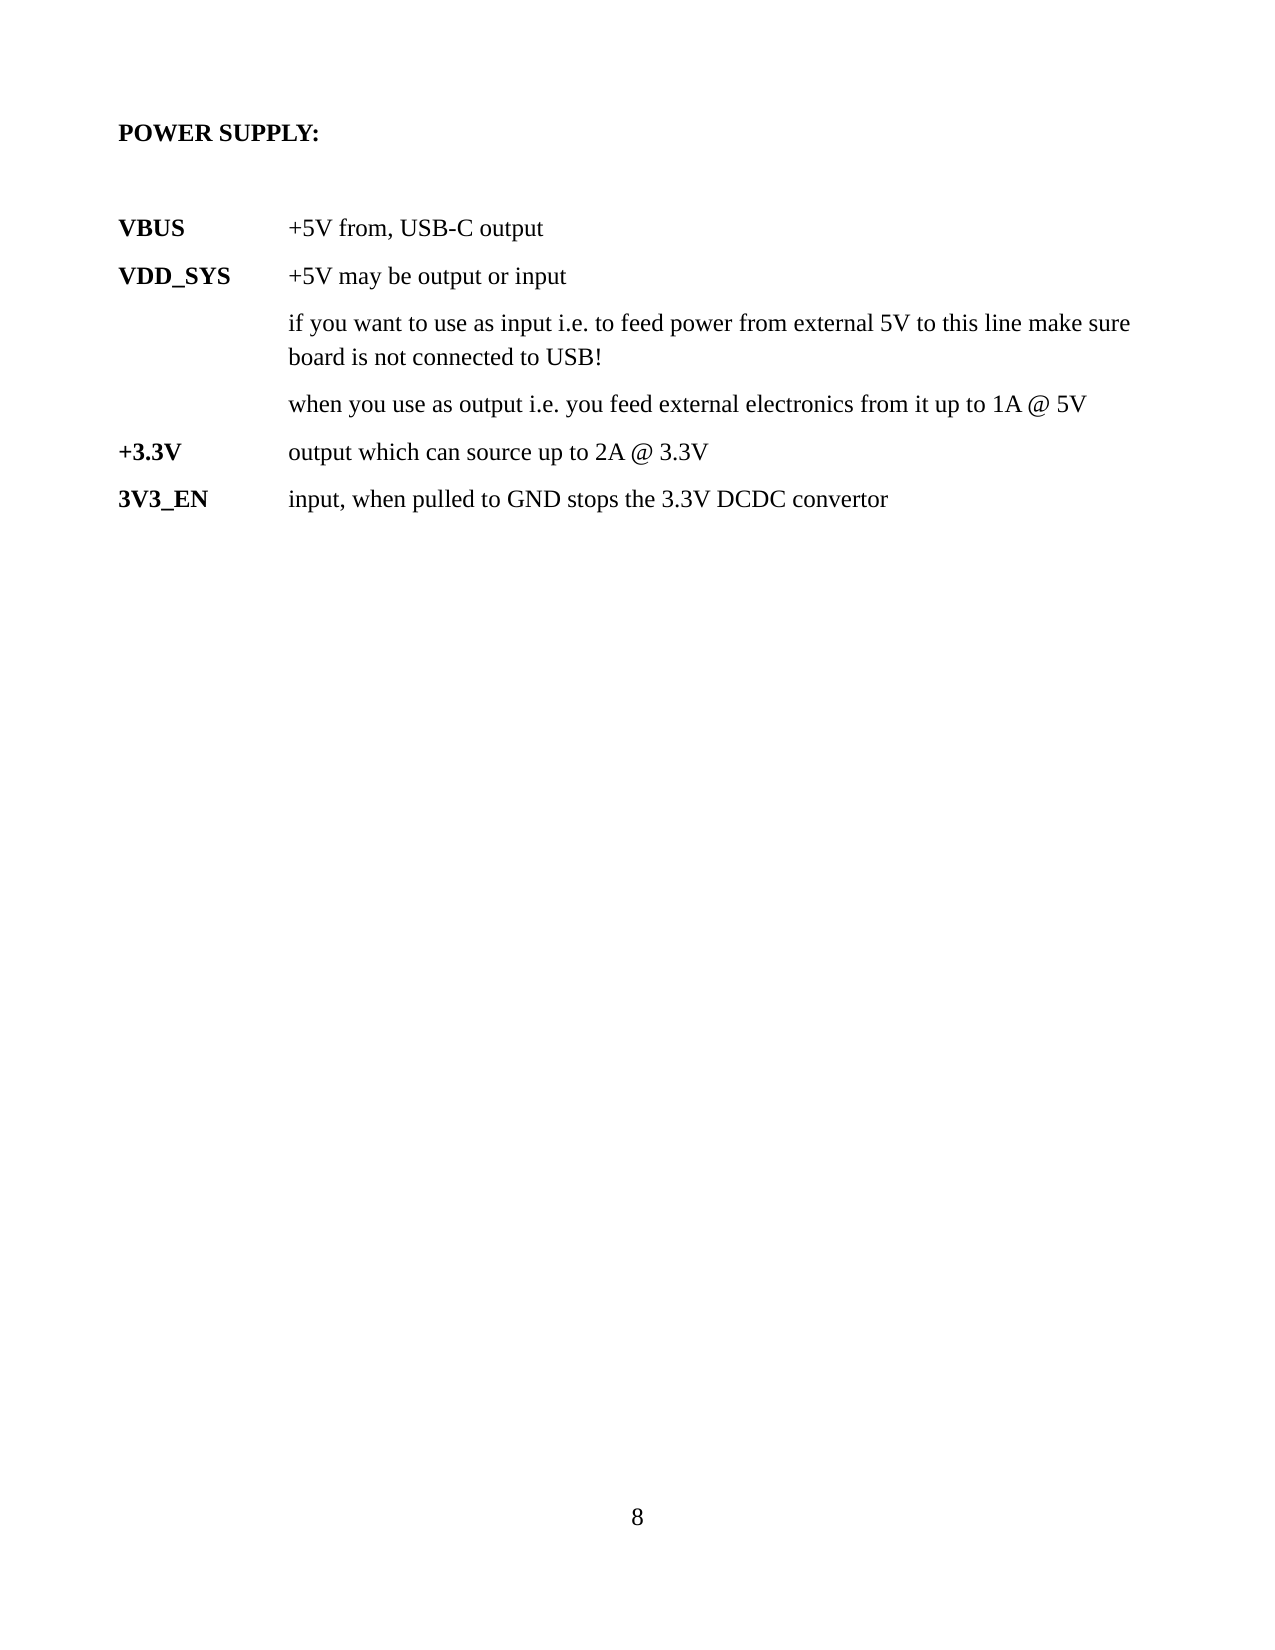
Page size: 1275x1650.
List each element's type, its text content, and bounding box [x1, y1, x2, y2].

text POWER SUPPLY: [118, 118, 1157, 147]
text +3.3V output which can source up to 2A @ 3.3V [118, 437, 1157, 466]
text if you want to use as input i.e. to feed power from external 5V to this line make sure board is not connected to USB! [118, 308, 1157, 370]
text 3V3_EN input, when pulled to GND stops the 3.3V DCDC convertor [118, 484, 1157, 513]
text when you use as output i.e. you feed external electronics from it up to 1A @ 5V [118, 389, 1157, 418]
text VDD_SYS +5V may be output or input [118, 261, 1157, 290]
text VBUS +5V from, USB-C output [118, 213, 1157, 242]
